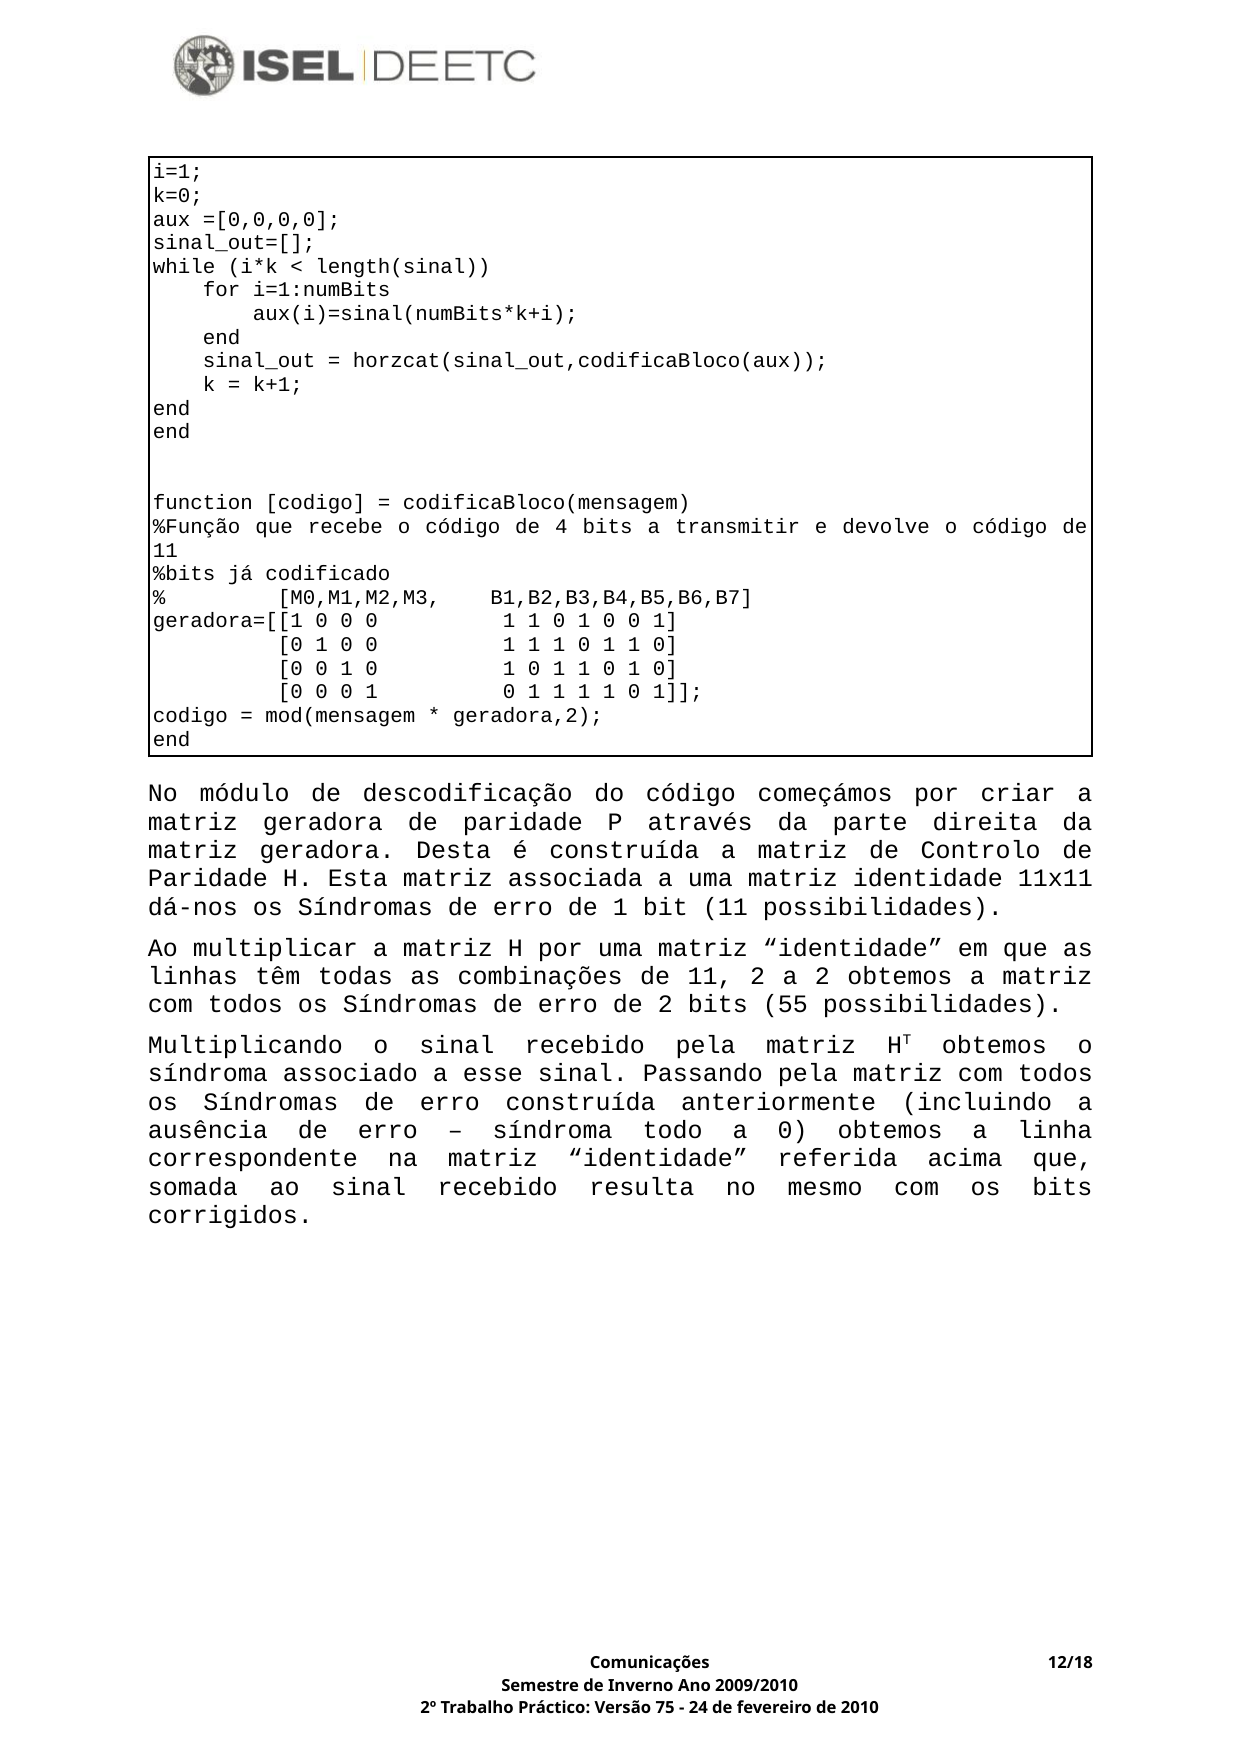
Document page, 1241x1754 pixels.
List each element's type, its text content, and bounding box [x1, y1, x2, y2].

text for i=1:numBits [150, 274, 1091, 298]
text end [150, 322, 1091, 345]
text i=1; [150, 158, 1091, 180]
text Multiplicando o sinal recebido pela matriz HT obtemos o síndroma associado a esse sinal. Passando pela matriz com todos os Síndromas de erro construída anteriormente (incluindo a ausência de erro – síndroma todo a 0) obtemos a linha correspondente na matriz “identidade” referida acima que, somada ao sinal recebido resulta no mesmo com os bits corrigidos. [148, 1033, 1093, 1231]
text sinal_out = horzcat(sinal_out,codificaBloco(aux)); [150, 345, 1091, 369]
text function [codigo] = codificaBloco(mensagem) [150, 487, 1091, 511]
text end [150, 416, 1091, 445]
text [0 0 0 1 0 1 1 1 1 0 1]]; [150, 676, 1091, 700]
text aux =[0,0,0,0]; [150, 203, 1091, 227]
text No módulo de descodificação do código começámos por criar a matriz geradora de paridade P através da parte direita da matriz geradora. Desta é construída a matriz de Controlo de Paridade H. Esta matriz associada a uma matriz identidade 11x11 dá-nos os Síndromas de erro de 1 bit (11 possibilidades). [148, 781, 1093, 923]
picture [164, 20, 566, 121]
text %bits já codificado [150, 558, 1091, 582]
text end [150, 724, 1091, 755]
text codigo = mod(mensagem * geradora,2); [150, 700, 1091, 724]
text % [M0,M1,M2,M3, B1,B2,B3,B4,B5,B6,B7] [150, 582, 1091, 606]
text aux(i)=sinal(numBits*k+i); [150, 298, 1091, 322]
text %Função que recebe o código de 4 bits a transmitir e devolve o código de 11 [150, 511, 1091, 558]
text sinal_out=[]; [150, 227, 1091, 251]
text Ao multiplicar a matriz H por uma matriz “identidade” em que as linhas têm todas as combinações de 11, 2 a 2 obtemos a matriz com todos os Síndromas de erro de 2 bits (55 possibilidades). [148, 935, 1093, 1020]
text end [150, 393, 1091, 416]
text [0 1 0 0 1 1 1 0 1 1 0] [150, 629, 1091, 653]
text k=0; [150, 180, 1091, 203]
text geradora=[[1 0 0 0 1 1 0 1 0 0 1] [150, 606, 1091, 629]
text [0 0 1 0 1 0 1 1 0 1 0] [150, 653, 1091, 676]
text k = k+1; [150, 369, 1091, 393]
text while (i*k < length(sinal)) [150, 251, 1091, 274]
